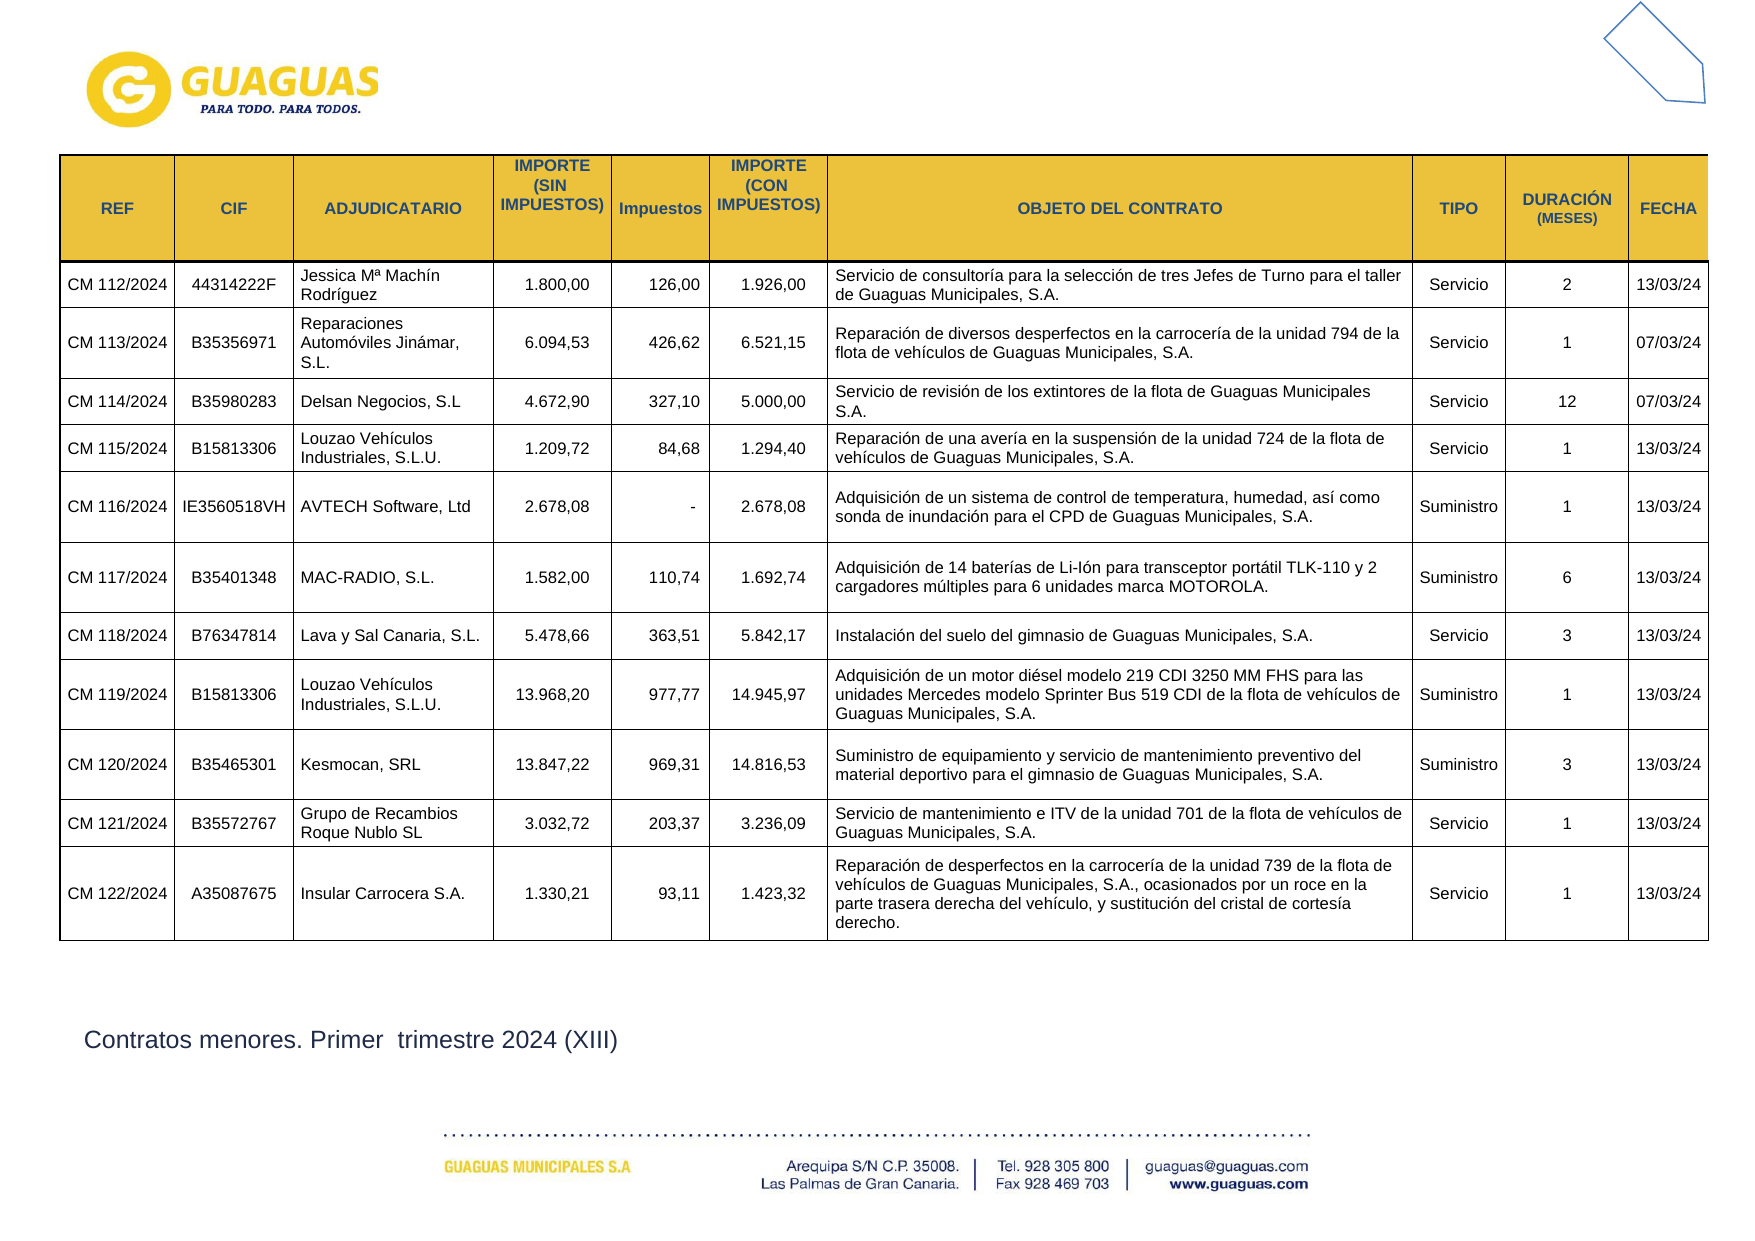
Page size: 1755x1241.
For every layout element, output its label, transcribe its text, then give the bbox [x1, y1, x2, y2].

table_cell 13/03/24 [1629, 472, 1708, 542]
table_cell Servicio [1413, 800, 1505, 846]
table_cell 1.294,40 [710, 425, 827, 471]
table_cell Adquisición de un motor diésel modelo 219 CDI 3250 MM FHS para las unidades Mercedes modelo Sprinter Bus 519 CDI de la flota de vehículos de Guaguas Municipales, S.A. [828, 660, 1412, 729]
table_cell 5.842,17 [710, 613, 827, 659]
table_cell MAC-RADIO, S.L. [294, 543, 493, 612]
table_cell Servicio [1413, 847, 1505, 940]
table_cell ADJUDICATARIO [294, 156, 493, 260]
table_cell CIF [175, 156, 293, 260]
table_cell AVTECH Software, Ltd [294, 472, 493, 542]
table_cell CM 119/2024 [61, 660, 174, 729]
table_cell 1 [1506, 800, 1628, 846]
table_cell CM 118/2024 [61, 613, 174, 659]
table_cell 13/03/24 [1629, 543, 1708, 612]
table_cell IE3560518VH [175, 472, 293, 542]
table_cell 13.847,22 [494, 730, 611, 799]
table_cell B35356971 [175, 308, 293, 377]
table_cell 1.800,00 [494, 263, 611, 307]
table_cell Instalación del suelo del gimnasio de Guaguas Municipales, S.A. [828, 613, 1412, 659]
table_cell 13/03/24 [1629, 660, 1708, 729]
table_cell 3 [1506, 613, 1628, 659]
table_cell 1.926,00 [710, 263, 827, 307]
table_cell 3 [1506, 730, 1628, 799]
table_cell CM 117/2024 [61, 543, 174, 612]
table_cell Suministro [1413, 730, 1505, 799]
table_cell 14.816,53 [710, 730, 827, 799]
table_cell 2.678,08 [494, 472, 611, 542]
table_cell B76347814 [175, 613, 293, 659]
table_cell 977,77 [612, 660, 709, 729]
table_cell 13/03/24 [1629, 425, 1708, 471]
table_cell 426,62 [612, 308, 709, 377]
table_cell CM 121/2024 [61, 800, 174, 846]
table_cell Servicio [1413, 379, 1505, 424]
table_cell Servicio de mantenimiento e ITV de la unidad 701 de la flota de vehículos de Guaguas Municipales, S.A. [828, 800, 1412, 846]
table_cell B35401348 [175, 543, 293, 612]
table_cell Adquisición de 14 baterías de Li-Ión para transceptor portátil TLK-110 y 2 cargadores múltiples para 6 unidades marca MOTOROLA. [828, 543, 1412, 612]
table_cell OBJETO DEL CONTRATO [828, 156, 1412, 260]
table_cell DURACIÓN (MESES) [1506, 156, 1628, 260]
table_cell Servicio [1413, 613, 1505, 659]
table_cell Louzao Vehículos Industriales, S.L.U. [294, 425, 493, 471]
table_cell 6 [1506, 543, 1628, 612]
table_cell 6.521,15 [710, 308, 827, 377]
table_cell 110,74 [612, 543, 709, 612]
text Contratos menores. Primer trimestre 2024 (XIII) [84, 1025, 1694, 1054]
table_cell 1 [1506, 308, 1628, 377]
table_cell 1.582,00 [494, 543, 611, 612]
table_cell B35980283 [175, 379, 293, 424]
table_cell B35465301 [175, 730, 293, 799]
table_cell 13/03/24 [1629, 847, 1708, 940]
table_cell 44314222F [175, 263, 293, 307]
table_cell 1 [1506, 425, 1628, 471]
table_cell CM 114/2024 [61, 379, 174, 424]
table_cell CM 112/2024 [61, 263, 174, 307]
table_cell Servicio de consultoría para la selección de tres Jefes de Turno para el taller de Guaguas Municipales, S.A. [828, 263, 1412, 307]
table_cell Reparación de desperfectos en la carrocería de la unidad 739 de la flota de vehículos de Guaguas Municipales, S.A., ocasionados por un roce en la parte trasera derecha del vehículo, y sustitución del cristal de cortesía derecho. [828, 847, 1412, 940]
table_cell 1 [1506, 847, 1628, 940]
table_cell CM 113/2024 [61, 308, 174, 377]
table_cell 1.423,32 [710, 847, 827, 940]
table_cell 969,31 [612, 730, 709, 799]
table_cell 2.678,08 [710, 472, 827, 542]
table_cell Servicio [1413, 308, 1505, 377]
table_cell 13/03/24 [1629, 800, 1708, 846]
table_cell 84,68 [612, 425, 709, 471]
table_cell Reparaciones Automóviles Jinámar, S.L. [294, 308, 493, 377]
table_cell 3.032,72 [494, 800, 611, 846]
table_cell B15813306 [175, 425, 293, 471]
table_cell Servicio [1413, 425, 1505, 471]
table_cell Impuestos [612, 156, 709, 260]
table_cell 1 [1506, 472, 1628, 542]
table_cell Kesmocan, SRL [294, 730, 493, 799]
table_cell 13/03/24 [1629, 263, 1708, 307]
table_cell CM 120/2024 [61, 730, 174, 799]
table_cell Suministro [1413, 543, 1505, 612]
table_cell IMPORTE (CON IMPUESTOS) [710, 156, 827, 260]
table_cell Jessica Mª Machín Rodríguez [294, 263, 493, 307]
table_cell CM 116/2024 [61, 472, 174, 542]
table_cell Reparación de una avería en la suspensión de la unidad 724 de la flota de vehículos de Guaguas Municipales, S.A. [828, 425, 1412, 471]
table_cell 1.209,72 [494, 425, 611, 471]
table_cell 126,00 [612, 263, 709, 307]
table_cell 14.945,97 [710, 660, 827, 729]
table_cell Adquisición de un sistema de control de temperatura, humedad, así como sonda de inundación para el CPD de Guaguas Municipales, S.A. [828, 472, 1412, 542]
table_cell TIPO [1413, 156, 1505, 260]
table_cell 13/03/24 [1629, 730, 1708, 799]
table_cell 6.094,53 [494, 308, 611, 377]
table_cell B15813306 [175, 660, 293, 729]
table_cell Grupo de Recambios Roque Nublo SL [294, 800, 493, 846]
table_cell Servicio [1413, 263, 1505, 307]
table_cell Louzao Vehículos Industriales, S.L.U. [294, 660, 493, 729]
table_cell 203,37 [612, 800, 709, 846]
table_cell 1 [1506, 660, 1628, 729]
table_cell 1.330,21 [494, 847, 611, 940]
table_cell 5.000,00 [710, 379, 827, 424]
table_cell - [612, 472, 709, 542]
table_cell FECHA [1629, 156, 1708, 260]
table_cell A35087675 [175, 847, 293, 940]
table_cell Insular Carrocera S.A. [294, 847, 493, 940]
table_cell 07/03/24 [1629, 379, 1708, 424]
table_cell REF [61, 156, 174, 260]
table_cell Delsan Negocios, S.L [294, 379, 493, 424]
table_cell Lava y Sal Canaria, S.L. [294, 613, 493, 659]
table_cell 13.968,20 [494, 660, 611, 729]
table_cell Servicio de revisión de los extintores de la flota de Guaguas Municipales S.A. [828, 379, 1412, 424]
table_cell Suministro [1413, 660, 1505, 729]
table_cell Suministro de equipamiento y servicio de mantenimiento preventivo del material deportivo para el gimnasio de Guaguas Municipales, S.A. [828, 730, 1412, 799]
table_cell Suministro [1413, 472, 1505, 542]
table_cell 4.672,90 [494, 379, 611, 424]
table_cell 2 [1506, 263, 1628, 307]
table_cell 3.236,09 [710, 800, 827, 846]
table_cell CM 122/2024 [61, 847, 174, 940]
table_cell 93,11 [612, 847, 709, 940]
table_cell 1.692,74 [710, 543, 827, 612]
table_cell 5.478,66 [494, 613, 611, 659]
table_cell 327,10 [612, 379, 709, 424]
table_cell Reparación de diversos desperfectos en la carrocería de la unidad 794 de la flota de vehículos de Guaguas Municipales, S.A. [828, 308, 1412, 377]
table_cell 363,51 [612, 613, 709, 659]
table_cell 13/03/24 [1629, 613, 1708, 659]
table_cell B35572767 [175, 800, 293, 846]
table_cell IMPORTE (SIN IMPUESTOS) [494, 156, 611, 260]
table_cell 07/03/24 [1629, 308, 1708, 377]
table_cell CM 115/2024 [61, 425, 174, 471]
table_cell 12 [1506, 379, 1628, 424]
